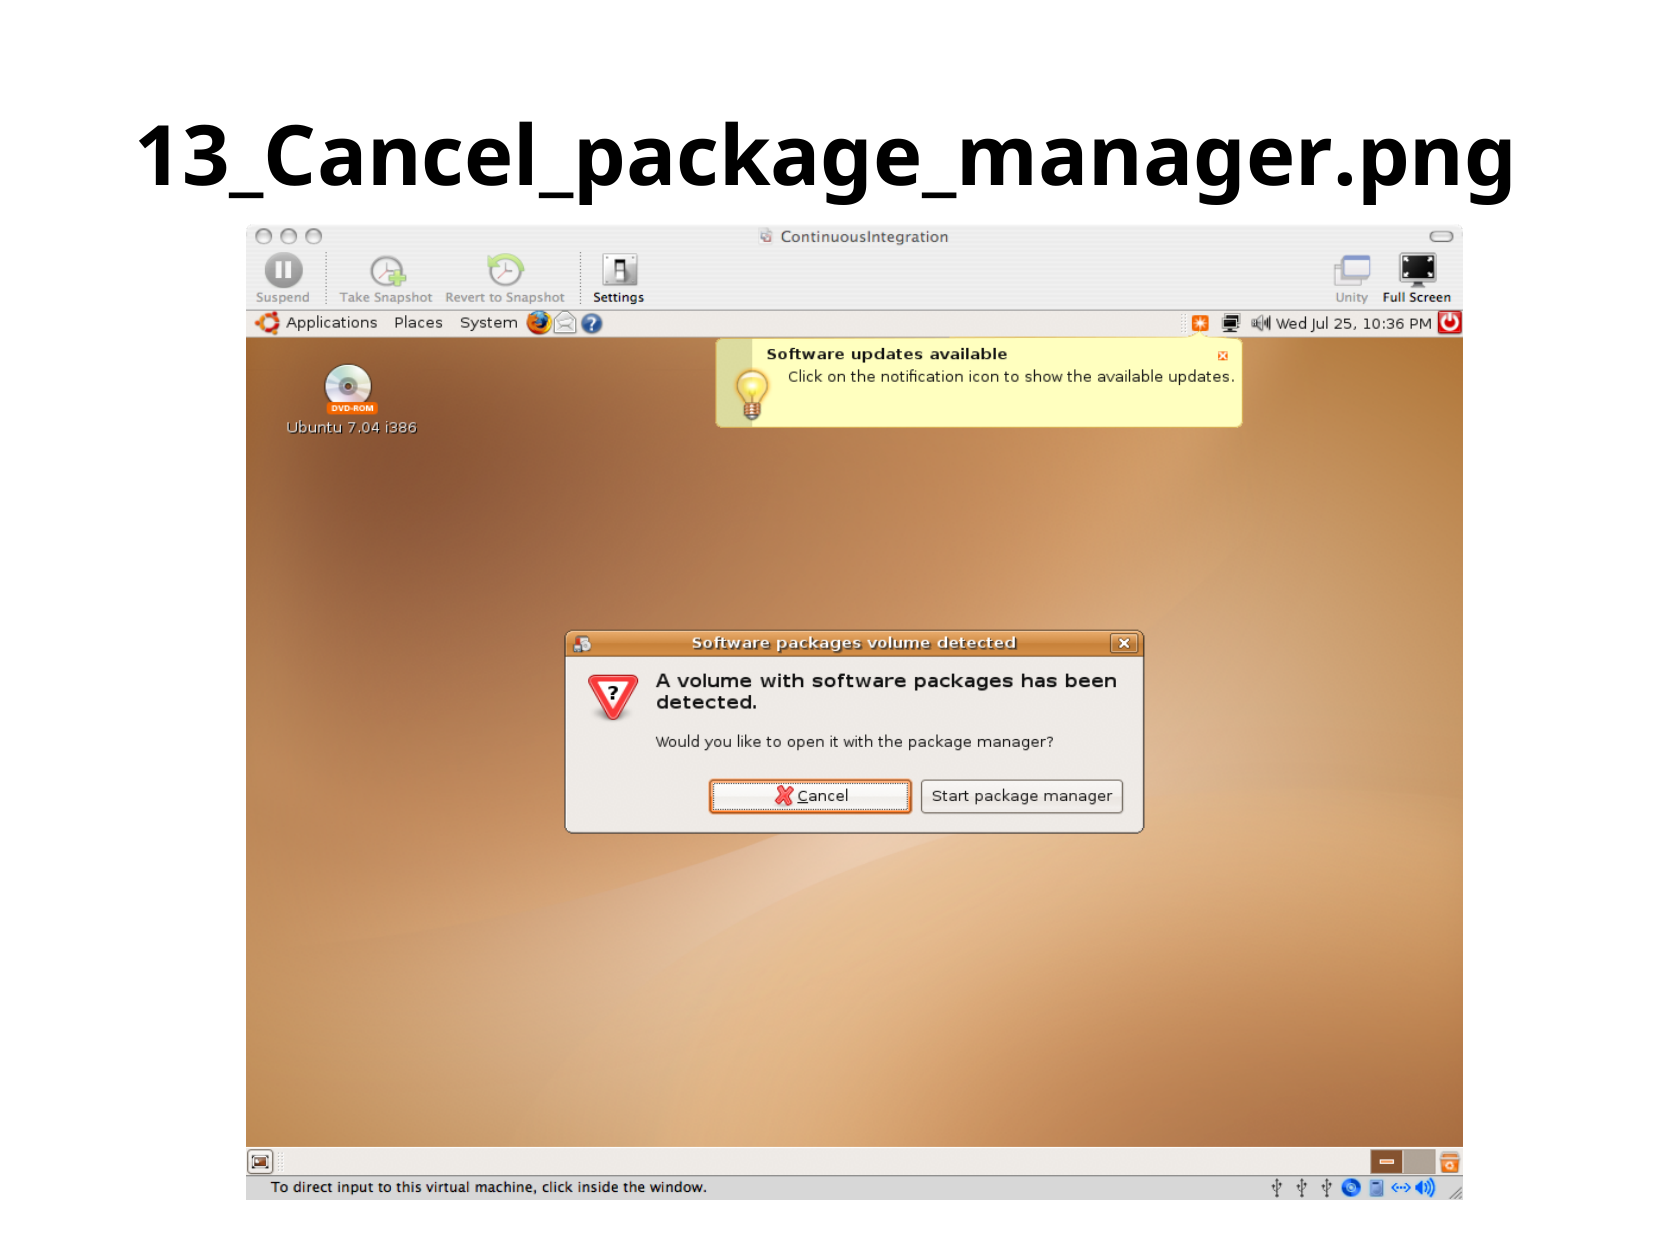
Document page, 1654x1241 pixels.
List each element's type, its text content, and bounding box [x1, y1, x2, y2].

title 13_Cancel_package_manager.png [82, 49, 1571, 257]
picture [246, 224, 1463, 1201]
